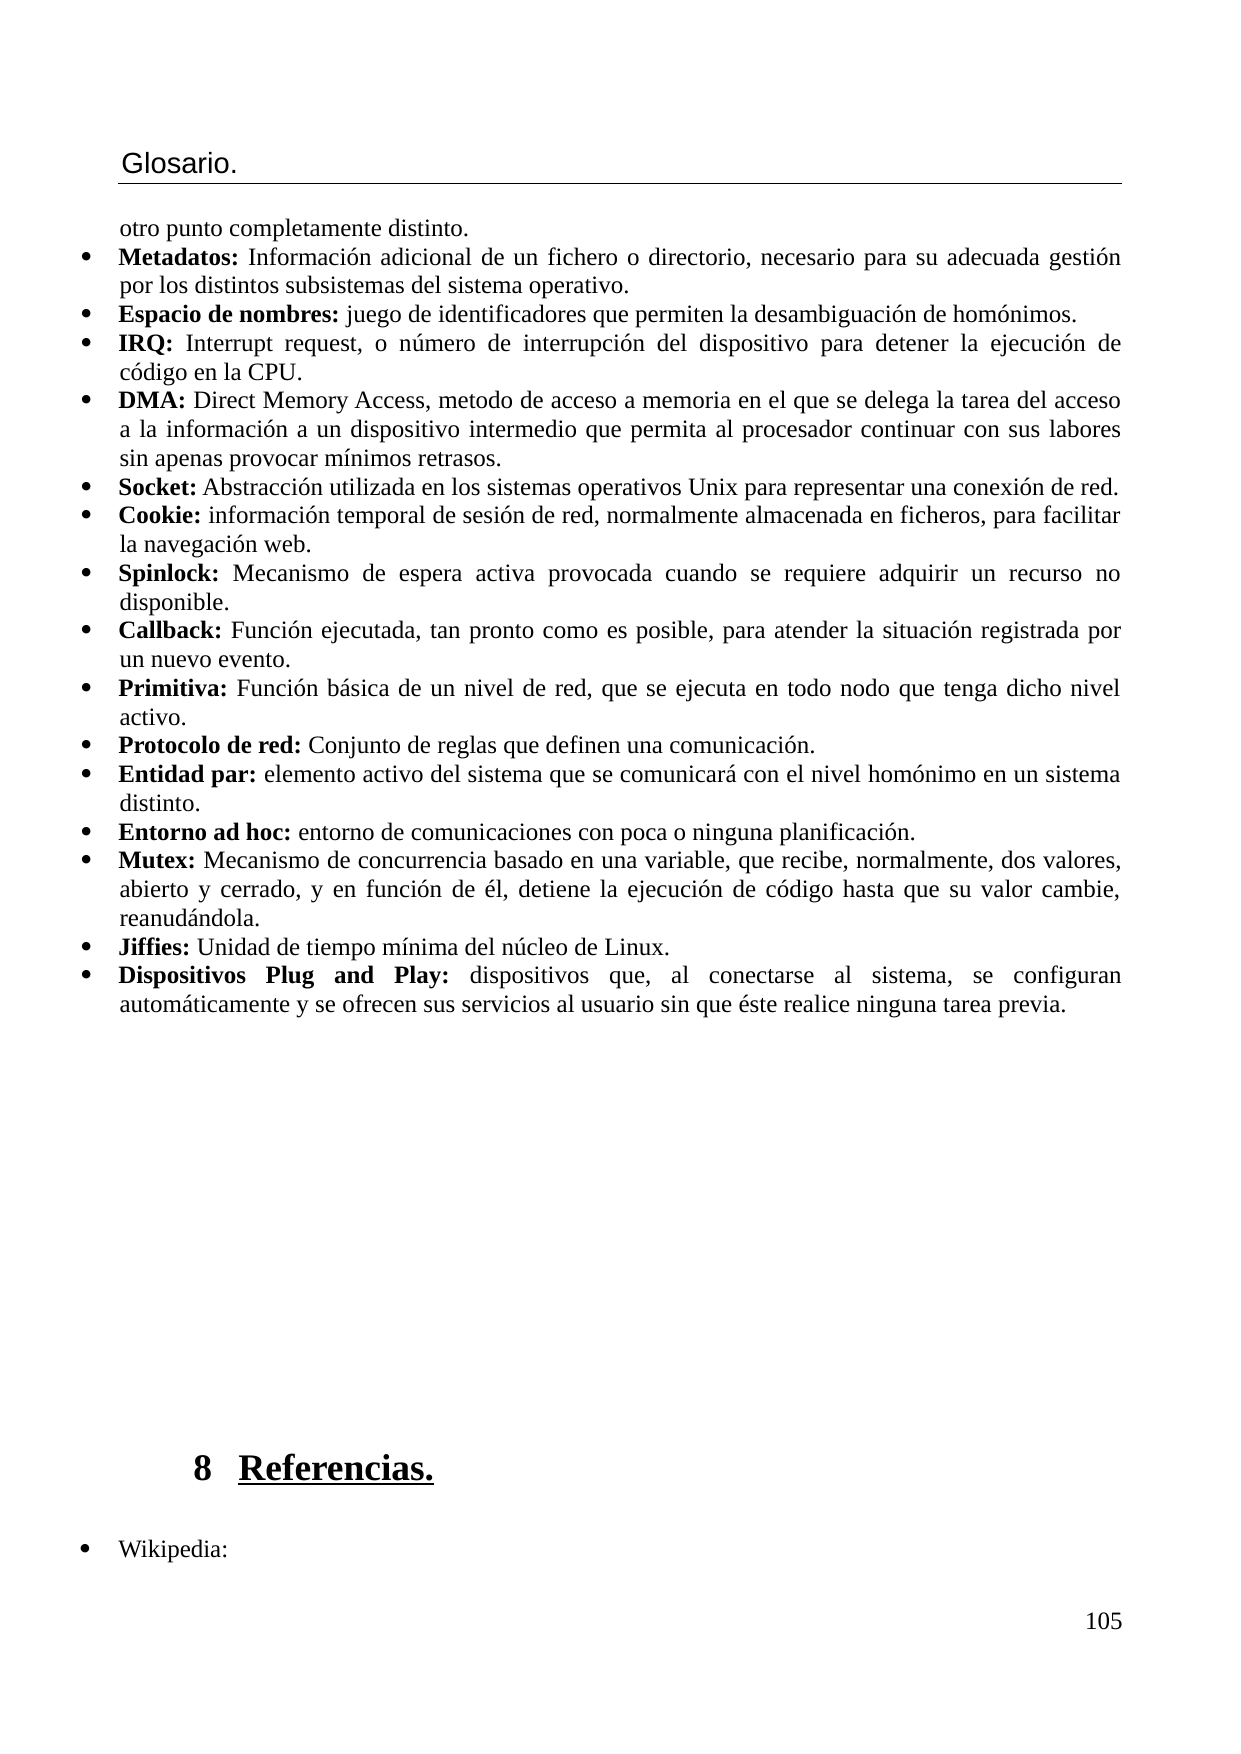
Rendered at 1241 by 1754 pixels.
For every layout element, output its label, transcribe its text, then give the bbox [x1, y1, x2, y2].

list Mutex: Mecanismo de concurrencia basado en una variable, que recibe, normalmente, dos valores, abierto y cerrado, y en función de él, detiene la ejecución de código hasta que su valor cambie, reanudándola. [82, 845, 1122, 932]
subtitle Referencias. [193, 1445, 1122, 1488]
list Jiffies: Unidad de tiempo mínima del núcleo de Linux. [82, 932, 1122, 960]
list Cookie: información temporal de sesión de red, normalmente almacenada en ficheros, para facilitar la navegación web. [82, 500, 1122, 558]
list Socket: Abstracción utilizada en los sistemas operativos Unix para representar una conexión de red. [82, 472, 1122, 500]
list IRQ: Interrupt request, o número de interrupción del dispositivo para detener la ejecución de código en la CPU. [82, 328, 1122, 385]
list Callback: Función ejecutada, tan pronto como es posible, para atender la situación registrada por un nuevo evento. [82, 615, 1122, 673]
list Spinlock: Mecanismo de espera activa provocada cuando se requiere adquirir un recurso no disponible. [82, 558, 1122, 615]
list DMA: Direct Memory Access, metodo de acceso a memoria en el que se delega la tarea del acceso a la información a un dispositivo intermedio que permita al procesador continuar con sus labores sin apenas provocar mínimos retrasos. [82, 385, 1122, 472]
list Metadatos: Información adicional de un fichero o directorio, necesario para su adecuada gestión por los distintos subsistemas del sistema operativo. [82, 242, 1122, 299]
list Espacio de nombres: juego de identificadores que permiten la desambiguación de homónimos. [82, 299, 1122, 328]
list Primitiva: Función básica de un nivel de red, que se ejecuta en todo nodo que tenga dicho nivel activo. [82, 673, 1122, 730]
list Wikipedia: [81, 1534, 1122, 1563]
list Entidad par: elemento activo del sistema que se comunicará con el nivel homónimo en un sistema distinto. [82, 759, 1122, 817]
list Entorno ad hoc: entorno de comunicaciones con poca o ninguna planificación. [82, 817, 1122, 845]
list otro punto completamente distinto. [82, 213, 1122, 242]
list Protocolo de red: Conjunto de reglas que definen una comunicación. [82, 730, 1122, 759]
list Dispositivos Plug and Play: dispositivos que, al conectarse al sistema, se configuran automáticamente y se ofrecen sus servicios al usuario sin que éste realice ninguna tarea previa. [82, 960, 1122, 1018]
